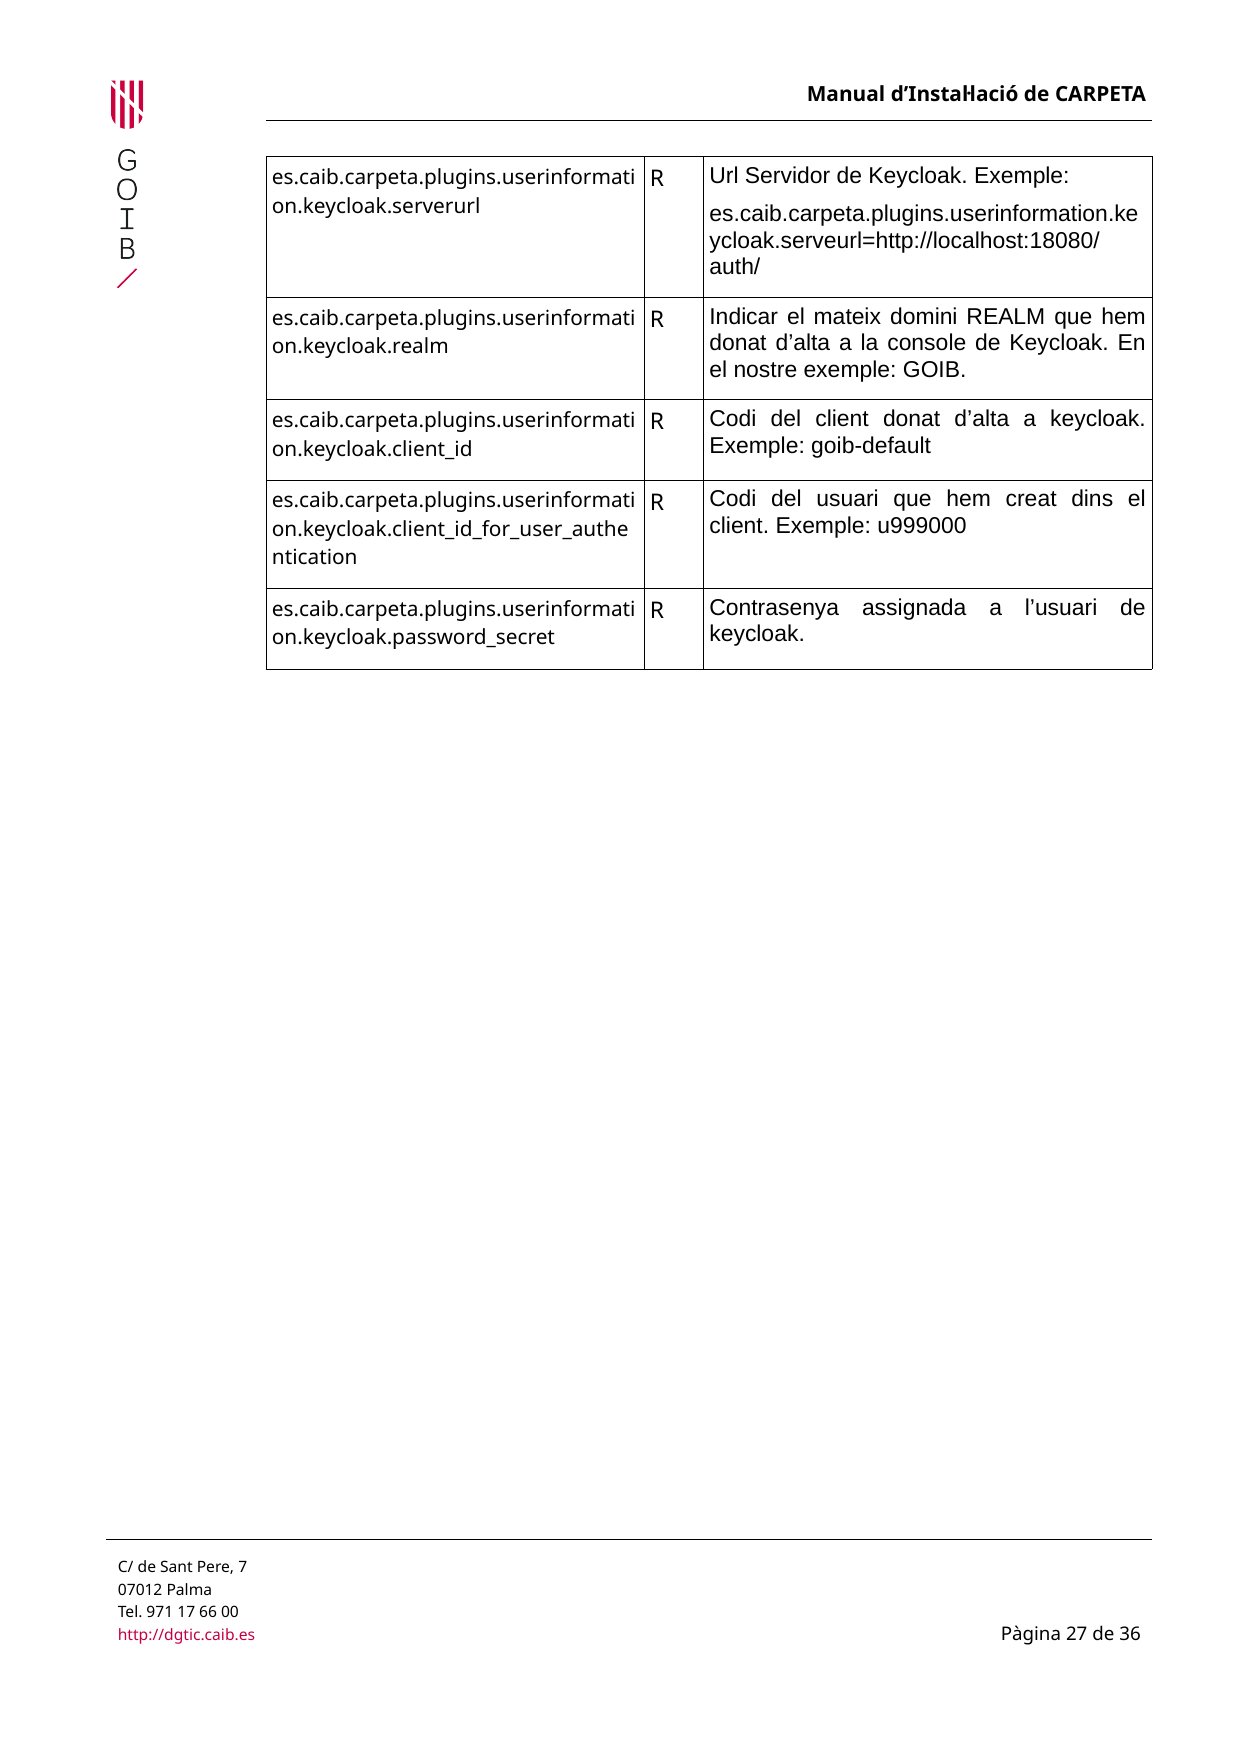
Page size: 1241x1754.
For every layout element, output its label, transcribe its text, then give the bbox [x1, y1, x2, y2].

table_cell es.caib.carpeta.plugins.userinformation.keycloak.client_id_for_user_authentication [267, 481, 644, 588]
table_cell R [645, 481, 703, 588]
table_cell es.caib.carpeta.plugins.userinformation.keycloak.password_secret [267, 589, 644, 668]
table_cell Codi del usuari que hem creat dins el client. Exemple: u999000 [704, 481, 1152, 588]
table_cell es.caib.carpeta.plugins.userinformation.keycloak.client_id [267, 400, 644, 479]
table_cell R [645, 400, 703, 479]
table_cell Contrasenya assignada a l’usuari de keycloak. [704, 589, 1152, 668]
table_cell es.caib.carpeta.plugins.userinformation.keycloak.realm [267, 298, 644, 399]
table_cell R [645, 298, 703, 399]
table_cell Url Servidor de Keycloak. Exemple: es.caib.carpeta.plugins.userinformation.keycloak.serveurl=http://localhost:18080/auth/ [704, 157, 1152, 297]
table_cell R [645, 589, 703, 668]
table_cell R [645, 157, 703, 297]
table_cell Codi del client donat d’alta a keycloak. Exemple: goib-default [704, 400, 1152, 479]
table_cell Indicar el mateix domini REALM que hem donat d’alta a la console de Keycloak. En el nostre exemple: GOIB. [704, 298, 1152, 399]
table_cell es.caib.carpeta.plugins.userinformation.keycloak.serverurl [267, 157, 644, 297]
picture [82, 57, 172, 319]
